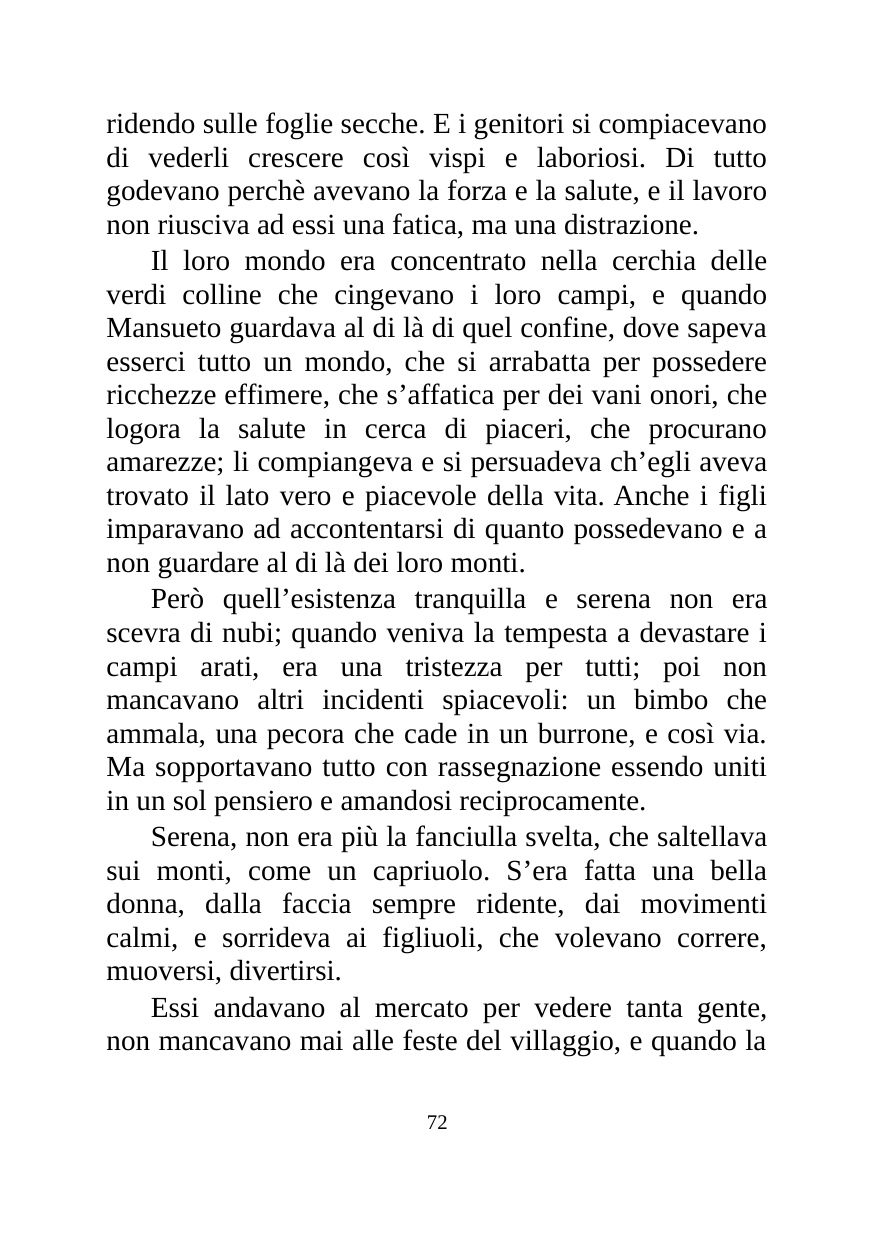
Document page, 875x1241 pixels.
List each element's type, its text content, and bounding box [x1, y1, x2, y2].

text Essi andavano al mercato per vedere tanta gente, non mancavano mai alle feste del villaggio, e quando la [106, 990, 768, 1057]
text Il loro mondo era concentrato nella cerchia delle verdi colline che cingevano i loro campi, e quando Mansueto guardava al di là di quel confine, dove sapeva esserci tutto un mondo, che si arrabatta per possedere ricchezze effimere, che s’affatica per dei vani onori, che logora la salute in cerca di piaceri, che procurano amarezze; li compiangeva e si persuadeva ch’egli aveva trovato il lato vero e piacevole della vita. Anche i figli imparavano ad accontentarsi di quanto possedevano e a non guardare al di là dei loro monti. [106, 243, 768, 579]
text ridendo sulle foglie secche. E i genitori si compiacevano di vederli crescere così vispi e laboriosi. Di tutto godevano perchè avevano la forza e la salute, e il lavoro non riusciva ad essi una fatica, ma una distrazione. [106, 106, 768, 240]
text Serena, non era più la fanciulla svelta, che saltellava sui monti, come un capriuolo. S’era fatta una bella donna, dalla faccia sempre ridente, dai movimenti calmi, e sorrideva ai figliuoli, che volevano correre, muoversi, divertirsi. [106, 819, 768, 987]
text Però quell’esistenza tranquilla e serena non era scevra di nubi; quando veniva la tempesta a devastare i campi arati, era una tristezza per tutti; poi non mancavano altri incidenti spiacevoli: un bimbo che ammala, una pecora che cade in un burrone, e così via. Ma sopportavano tutto con rassegnazione essendo uniti in un sol pensiero e amandosi reciprocamente. [106, 582, 768, 816]
